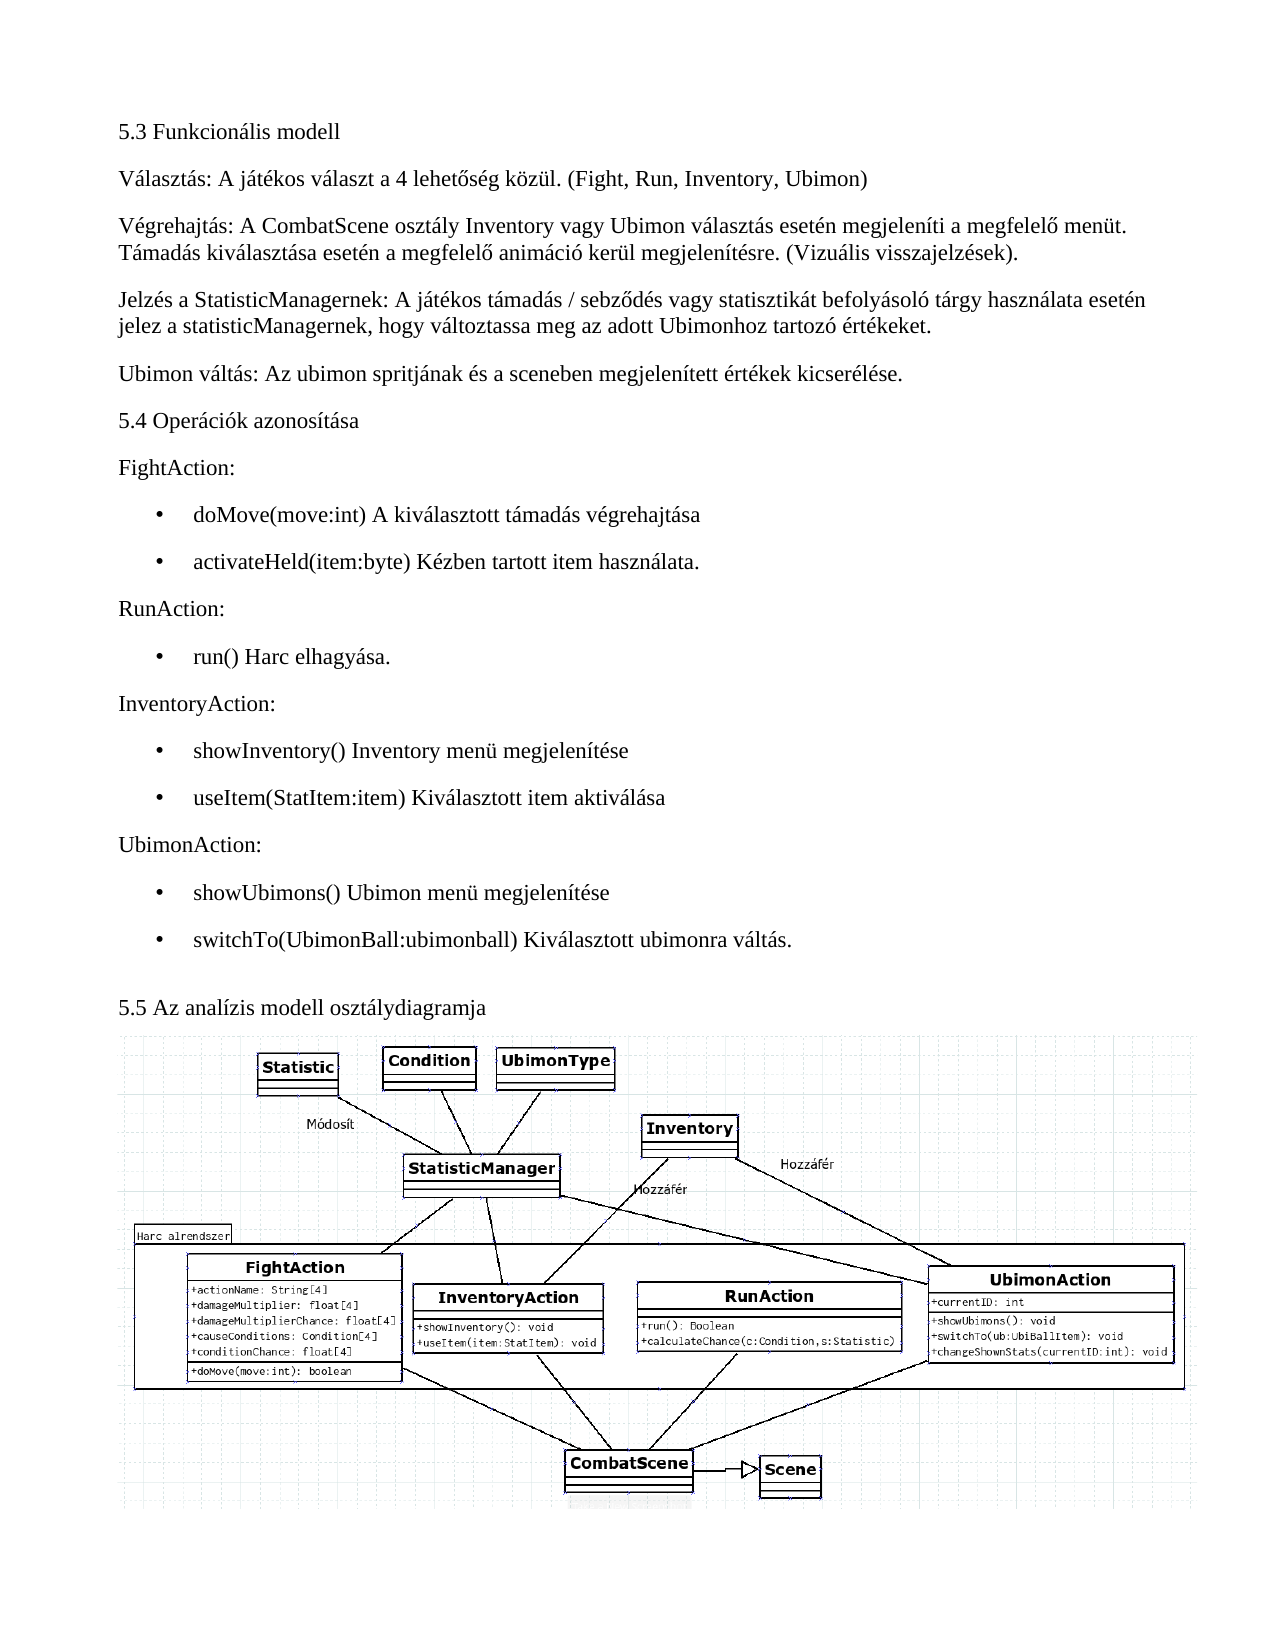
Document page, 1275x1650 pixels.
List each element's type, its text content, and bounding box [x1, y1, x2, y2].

text FightAction: [118, 454, 1157, 480]
text InventoryAction: [118, 690, 1157, 716]
text RunAction: [118, 596, 1157, 622]
list run() Harc elhagyása. [156, 643, 1157, 669]
text Jelzés a StatisticManagernek: A játékos támadás / sebződés vagy statisztikát befolyásoló tárgy használata esetén jelez a statisticManagernek, hogy változtassa meg az adott Ubimonhoz tartozó értékeket. [118, 286, 1157, 339]
text 5.4 Operációk azonosítása [118, 407, 1157, 433]
text Ubimon váltás: Az ubimon spritjának és a sceneben megjelenített értékek kicserélése. [118, 359, 1157, 386]
list activateHeld(item:byte) Kézben tartott item használata. [156, 548, 1157, 575]
text Végrehajtás: A CombatScene osztály Inventory vagy Ubimon választás esetén megjeleníti a megfelelő menüt. Támadás kiválasztása esetén a megfelelő animáció kerül megjelenítésre. (Vizuális visszajelzések). [118, 212, 1157, 265]
list showInventory() Inventory menü megjelenítése [156, 737, 1157, 763]
picture [117, 1035, 1198, 1509]
text Választás: A játékos választ a 4 lehetőség közül. (Fight, Run, Inventory, Ubimon) [118, 165, 1157, 192]
text UbimonAction: [118, 831, 1157, 858]
subtitle 5.5 Az analízis modell osztálydiagramja [118, 994, 1157, 1020]
text 5.3 Funkcionális modell [118, 118, 1157, 144]
list switchTo(UbimonBall:ubimonball) Kiválasztott ubimonra váltás. [156, 926, 1157, 952]
list useItem(StatItem:item) Kiválasztott item aktiválása [156, 784, 1157, 811]
list doMove(move:int) A kiválasztott támadás végrehajtása [156, 501, 1157, 527]
list showUbimons() Ubimon menü megjelenítése [156, 879, 1157, 905]
